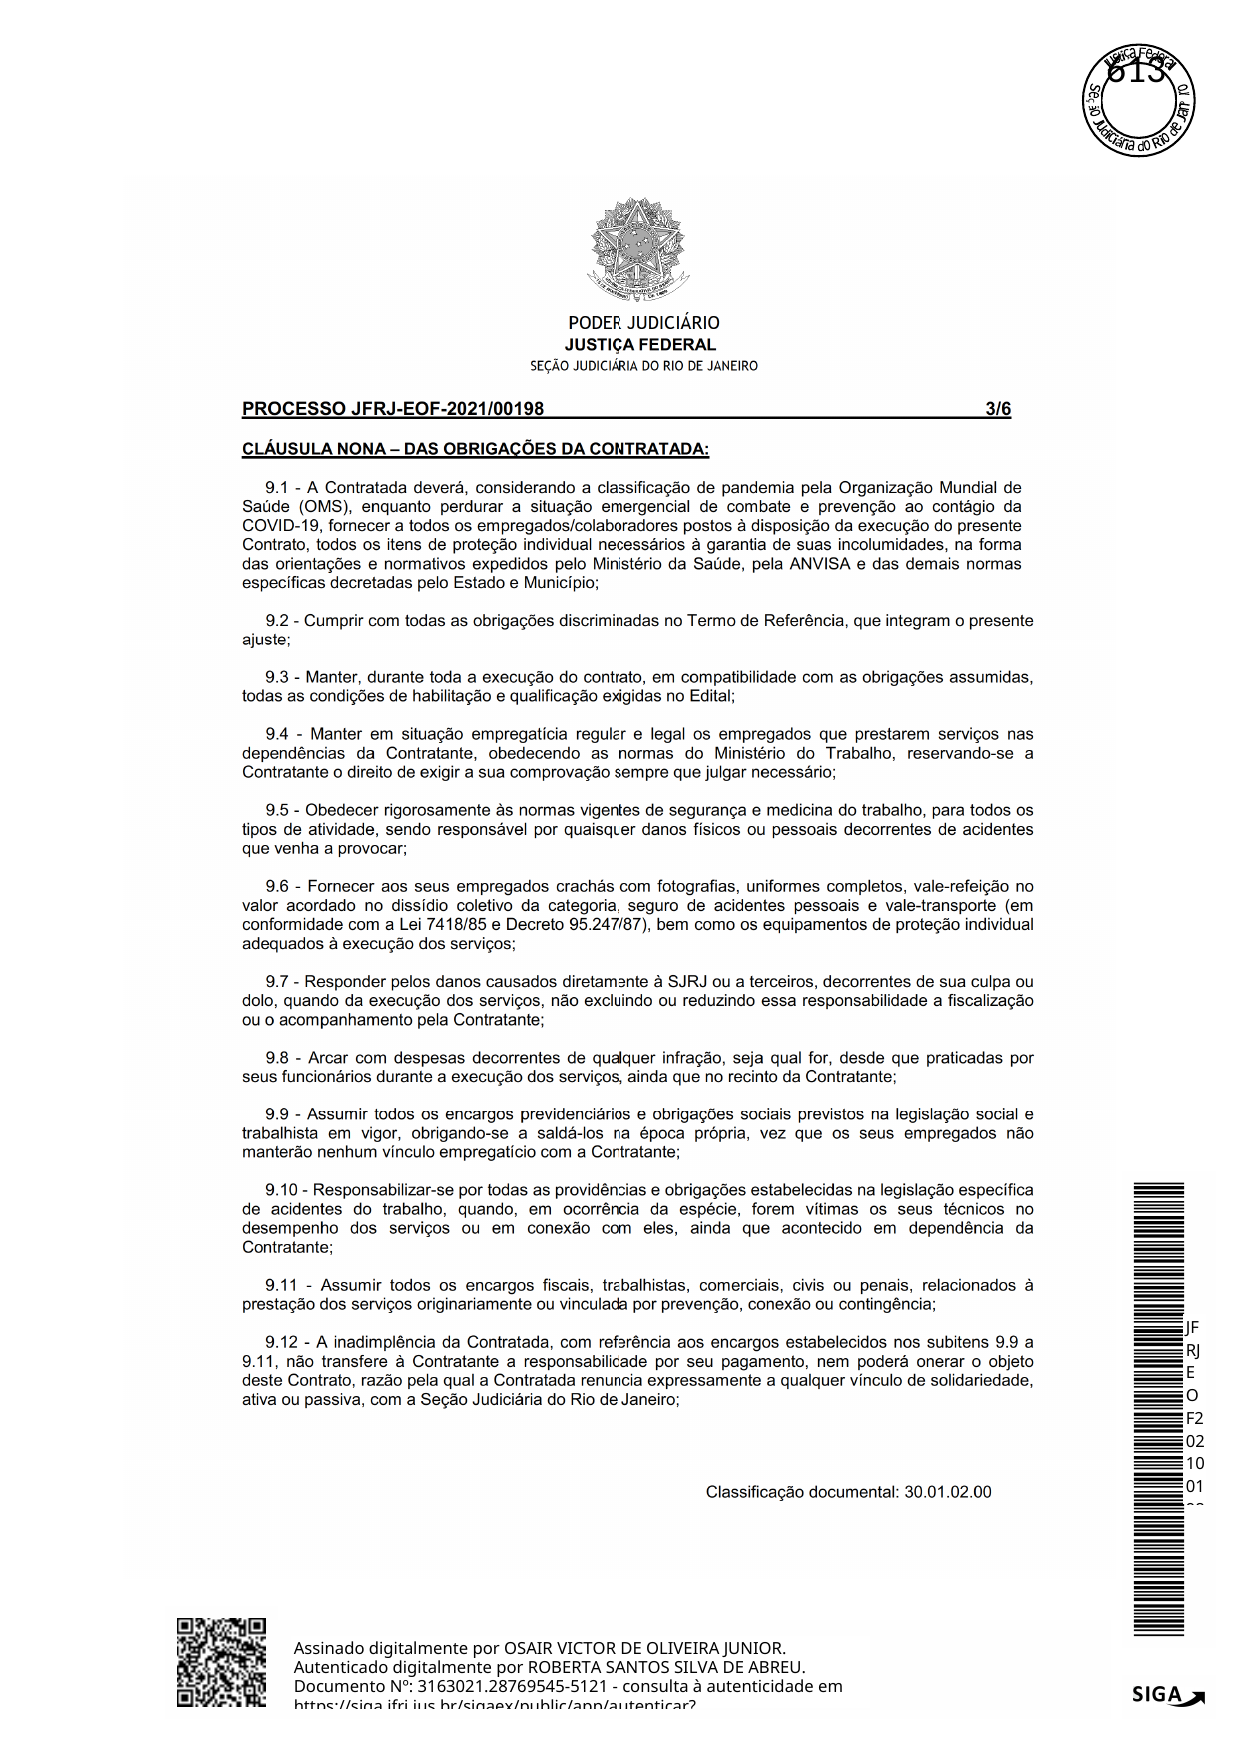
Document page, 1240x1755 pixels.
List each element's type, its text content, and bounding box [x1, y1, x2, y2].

text ç [1085, 98, 1099, 106]
text e [1179, 97, 1193, 105]
text JFRJEOF202100198V03 [1186, 1316, 1206, 1504]
